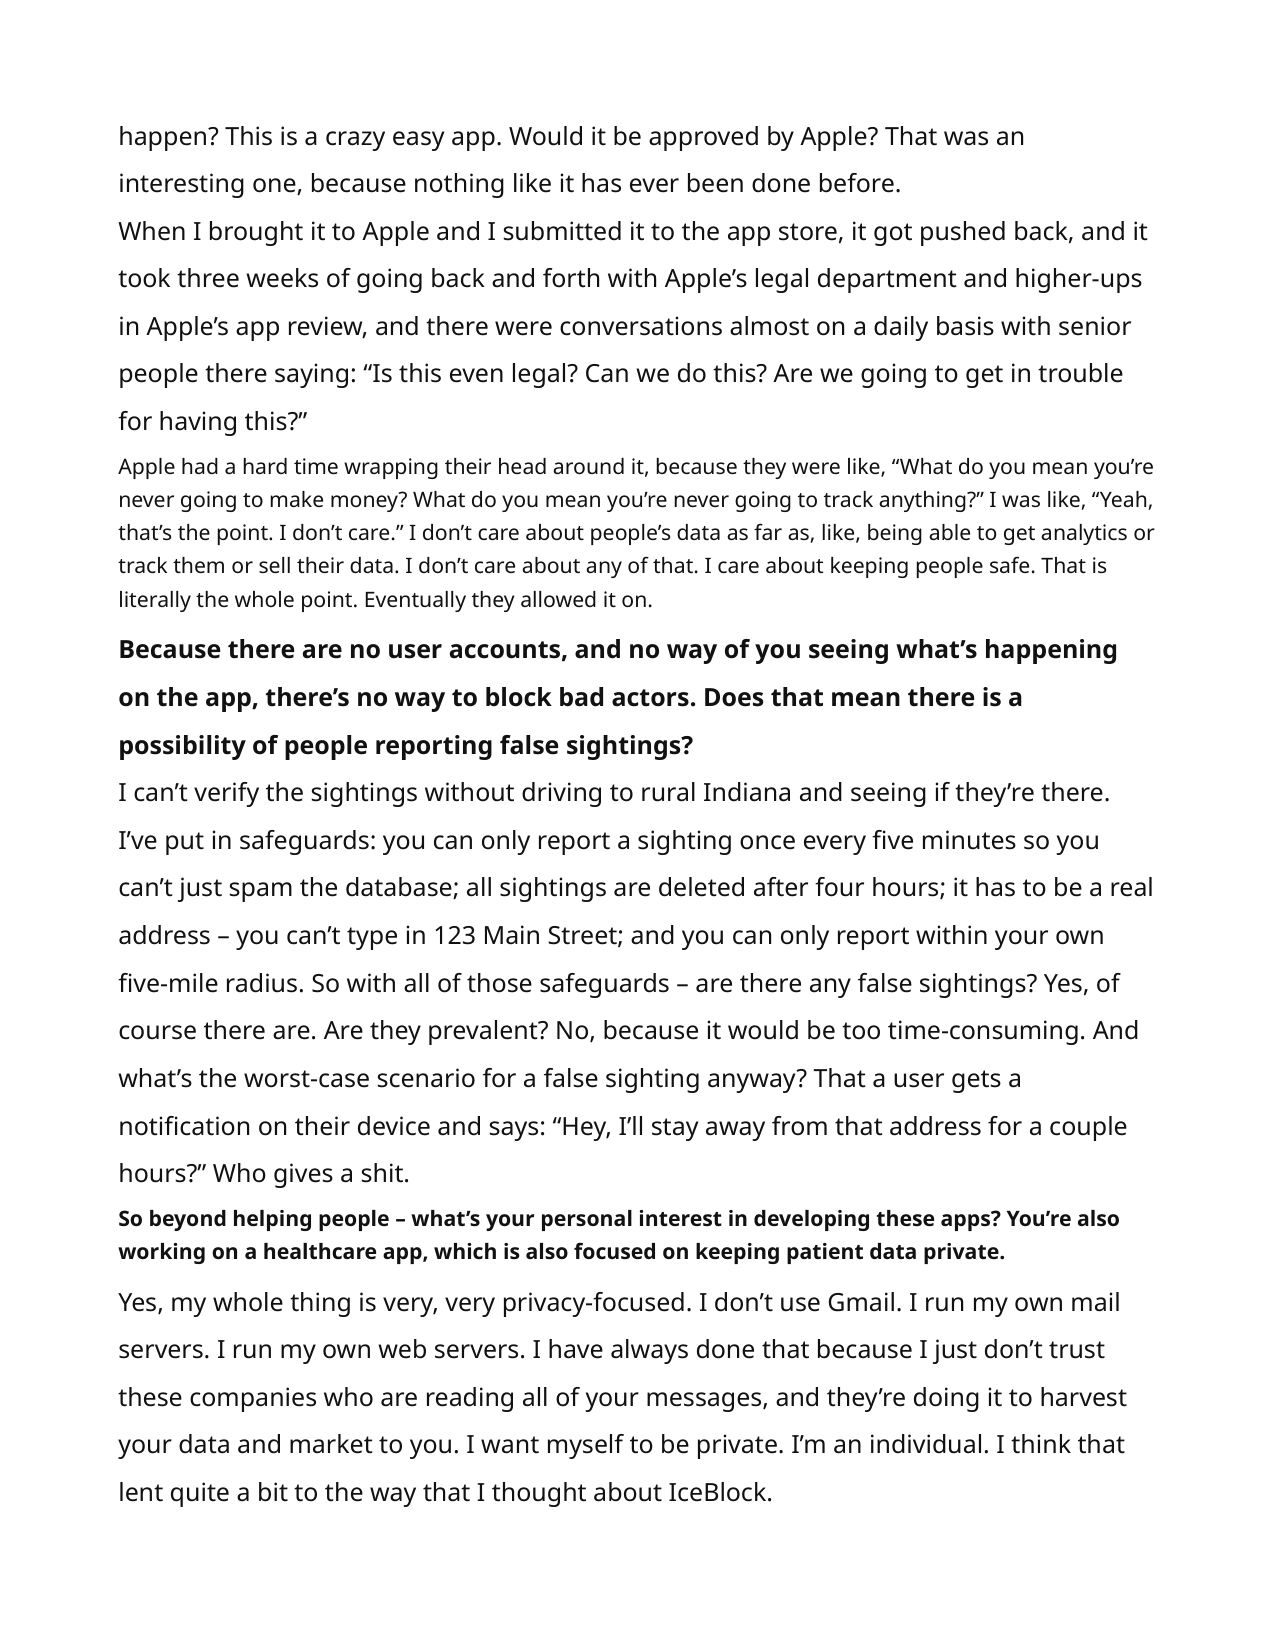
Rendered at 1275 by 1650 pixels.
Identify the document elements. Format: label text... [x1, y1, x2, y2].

text When I brought it to Apple and I submitted it to the app store, it got pushed back, and it took three weeks of going back and forth with Apple’s legal department and higher-ups in Apple’s app review, and there were conversations almost on a daily basis with senior people there saying: “Is this even legal? Can we do this? Are we going to get in trouble for having this?” [118, 213, 1157, 438]
text So beyond helping people – what’s your personal interest in developing these apps? You’re also working on a healthcare app, which is also focused on keeping patient data private. [118, 1203, 1157, 1266]
text Because there are no user accounts, and no way of you seeing what’s happening on the app, there’s no way to block bad actors. Does that mean there is a possibility of people reporting false sightings? [118, 632, 1157, 761]
text Yes, my whole thing is very, very privacy-focused. I don’t use Gmail. I run my own mail servers. I run my own web servers. I have always done that because I just don’t trust these companies who are reading all of your messages, and they’re doing it to harvest your data and market to you. I want myself to be private. I’m an individual. I think that lent quite a bit to the way that I thought about IceBlock. [118, 1284, 1157, 1509]
text I can’t verify the sightings without driving to rural Indiana and seeing if they’re there. I’ve put in safeguards: you can only report a sighting once every five minutes so you can’t just spam the database; all sightings are deleted after four hours; it has to be a real address – you can’t type in 123 Main Street; and you can only report within your own five-mile radius. So with all of those safeguards – are there any false sightings? Yes, of course there are. Are they prevalent? No, because it would be too time-consuming. And what’s the worst-case scenario for a false sighting anyway? That a user gets a notification on their device and says: “Hey, I’ll stay away from that address for a couple hours?” Who gives a shit. [118, 775, 1157, 1190]
text Apple had a hard time wrapping their head around it, because they were like, “What do you mean you’re never going to make money? What do you mean you’re never going to track anything?” I was like, “Yeah, that’s the point. I don’t care.” I don’t care about people’s data as far as, like, being able to get analytics or track them or sell their data. I don’t care about any of that. I care about keeping people safe. That is literally the whole point. Eventually they allowed it on. [118, 451, 1157, 613]
text happen? This is a crazy easy app. Would it be approved by Apple? That was an interesting one, because nothing like it has ever been done before. [118, 118, 1157, 200]
